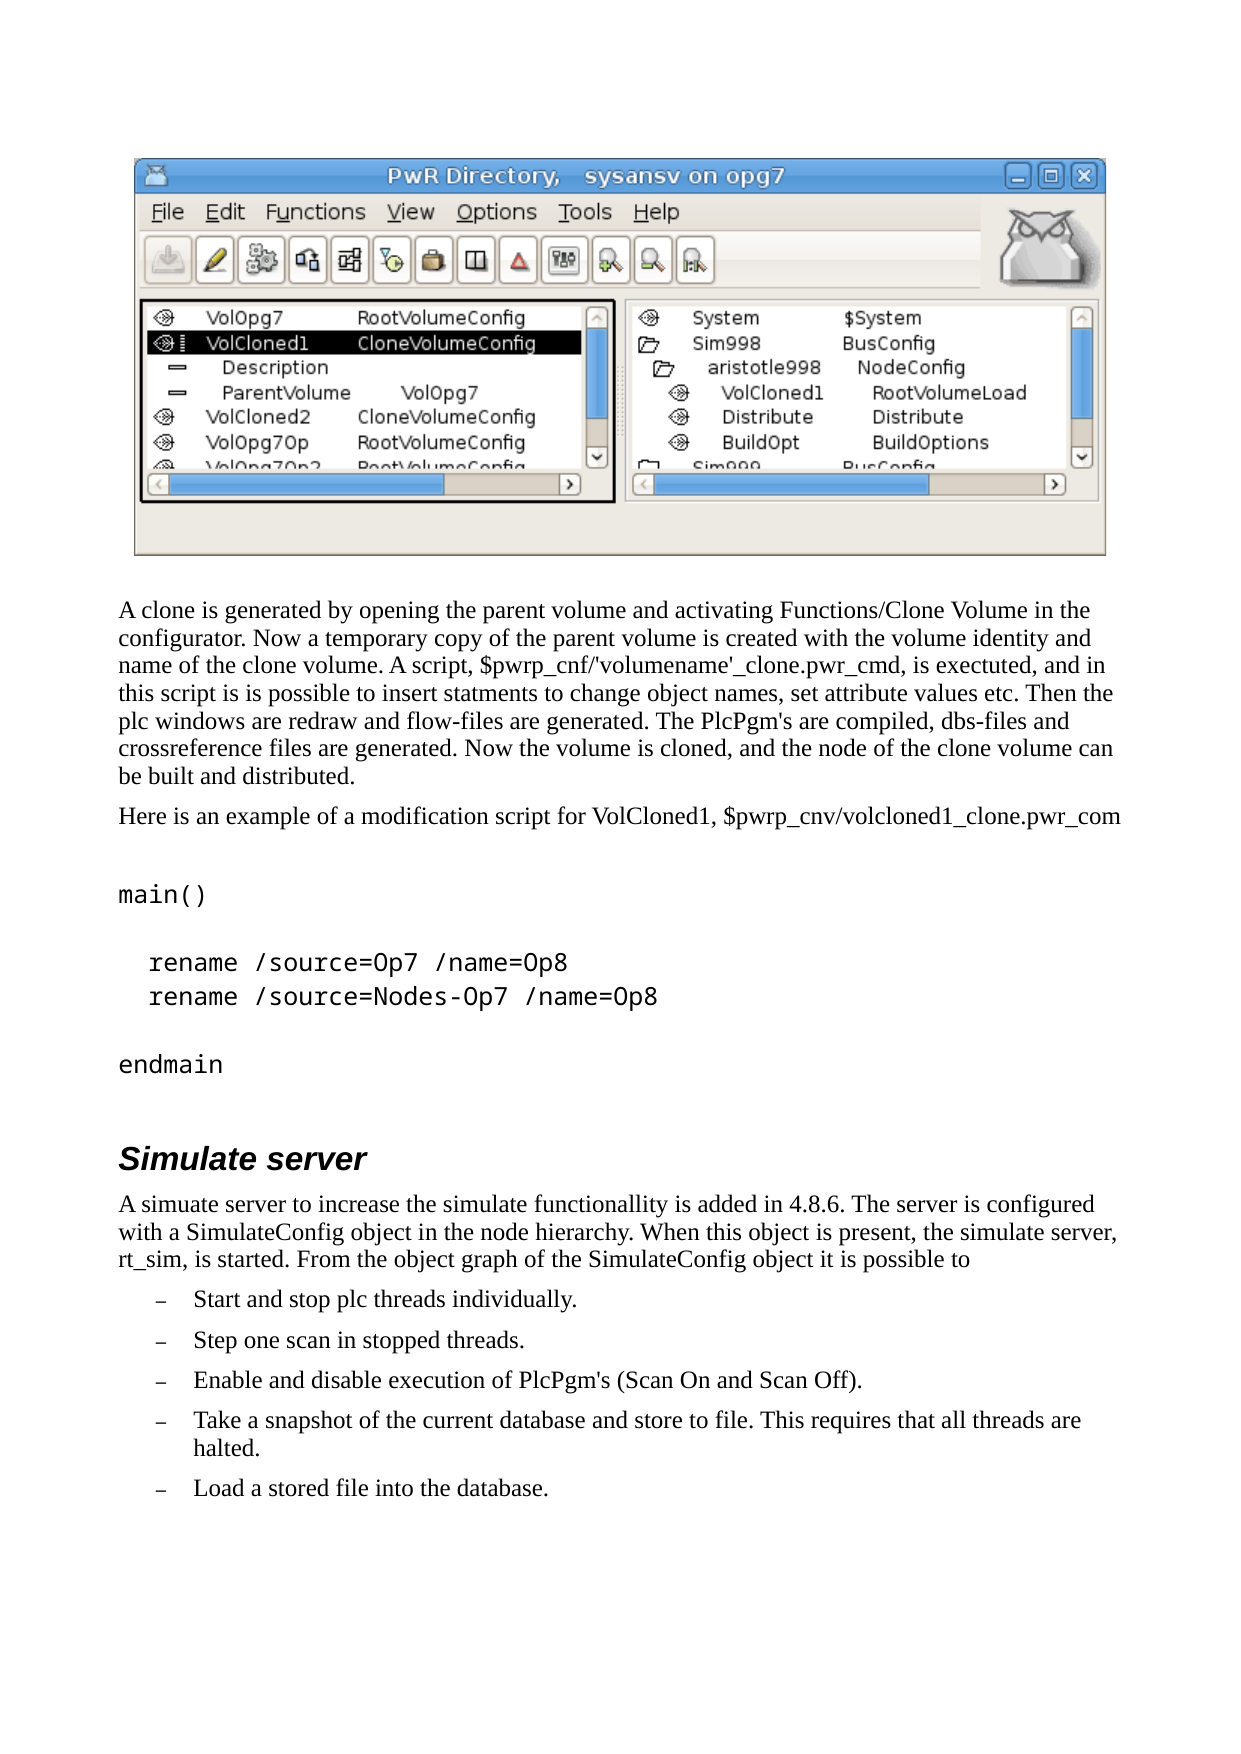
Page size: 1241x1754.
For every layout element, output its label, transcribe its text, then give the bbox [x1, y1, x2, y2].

text main() [118, 877, 1122, 911]
picture [134, 158, 1107, 556]
list Start and stop plc threads individually. [156, 1286, 1122, 1313]
list Step one scan in stopped threads. [156, 1326, 1122, 1353]
text A simuate server to increase the simulate functionallity is added in 4.8.6. The server is configured with a SimulateConfig object in the node hierarchy. When this object is present, the simulate server, rt_sim, is started. From the object graph of the SimulateConfig object it is possible to [118, 1190, 1122, 1273]
subtitle Simulate server [118, 1140, 1122, 1177]
text A clone is generated by opening the parent volume and activating Functions/Clone Volume in the configurator. Now a temporary copy of the parent volume is created with the volume identity and name of the clone volume. A script, $pwrp_cnf/'volumename'_clone.pwr_cmd, is exectuted, and in this script is is possible to insert statments to change object names, set attribute values etc. Then the plc windows are redraw and flow-files are generated. The PlcPgm's are compiled, dbs-files and crossreference files are generated. Now the volume is cloned, and the node of the clone volume can be built and distributed. [118, 596, 1122, 790]
text rename /source=Op7 /name=Op8 [118, 945, 1122, 979]
list Take a snapshot of the current database and store to file. This requires that all threads are halted. [156, 1406, 1122, 1462]
list Load a stored file into the database. [156, 1474, 1122, 1502]
text Here is an example of a modification script for VolCloned1, $pwrp_cnv/volcloned1_clone.pwr_com [118, 802, 1122, 830]
text rename /source=Nodes-Op7 /name=Op8 [118, 979, 1122, 1013]
list Enable and disable execution of PlcPgm's (Scan On and Scan Off). [156, 1366, 1122, 1394]
text endmain [118, 1047, 1122, 1081]
